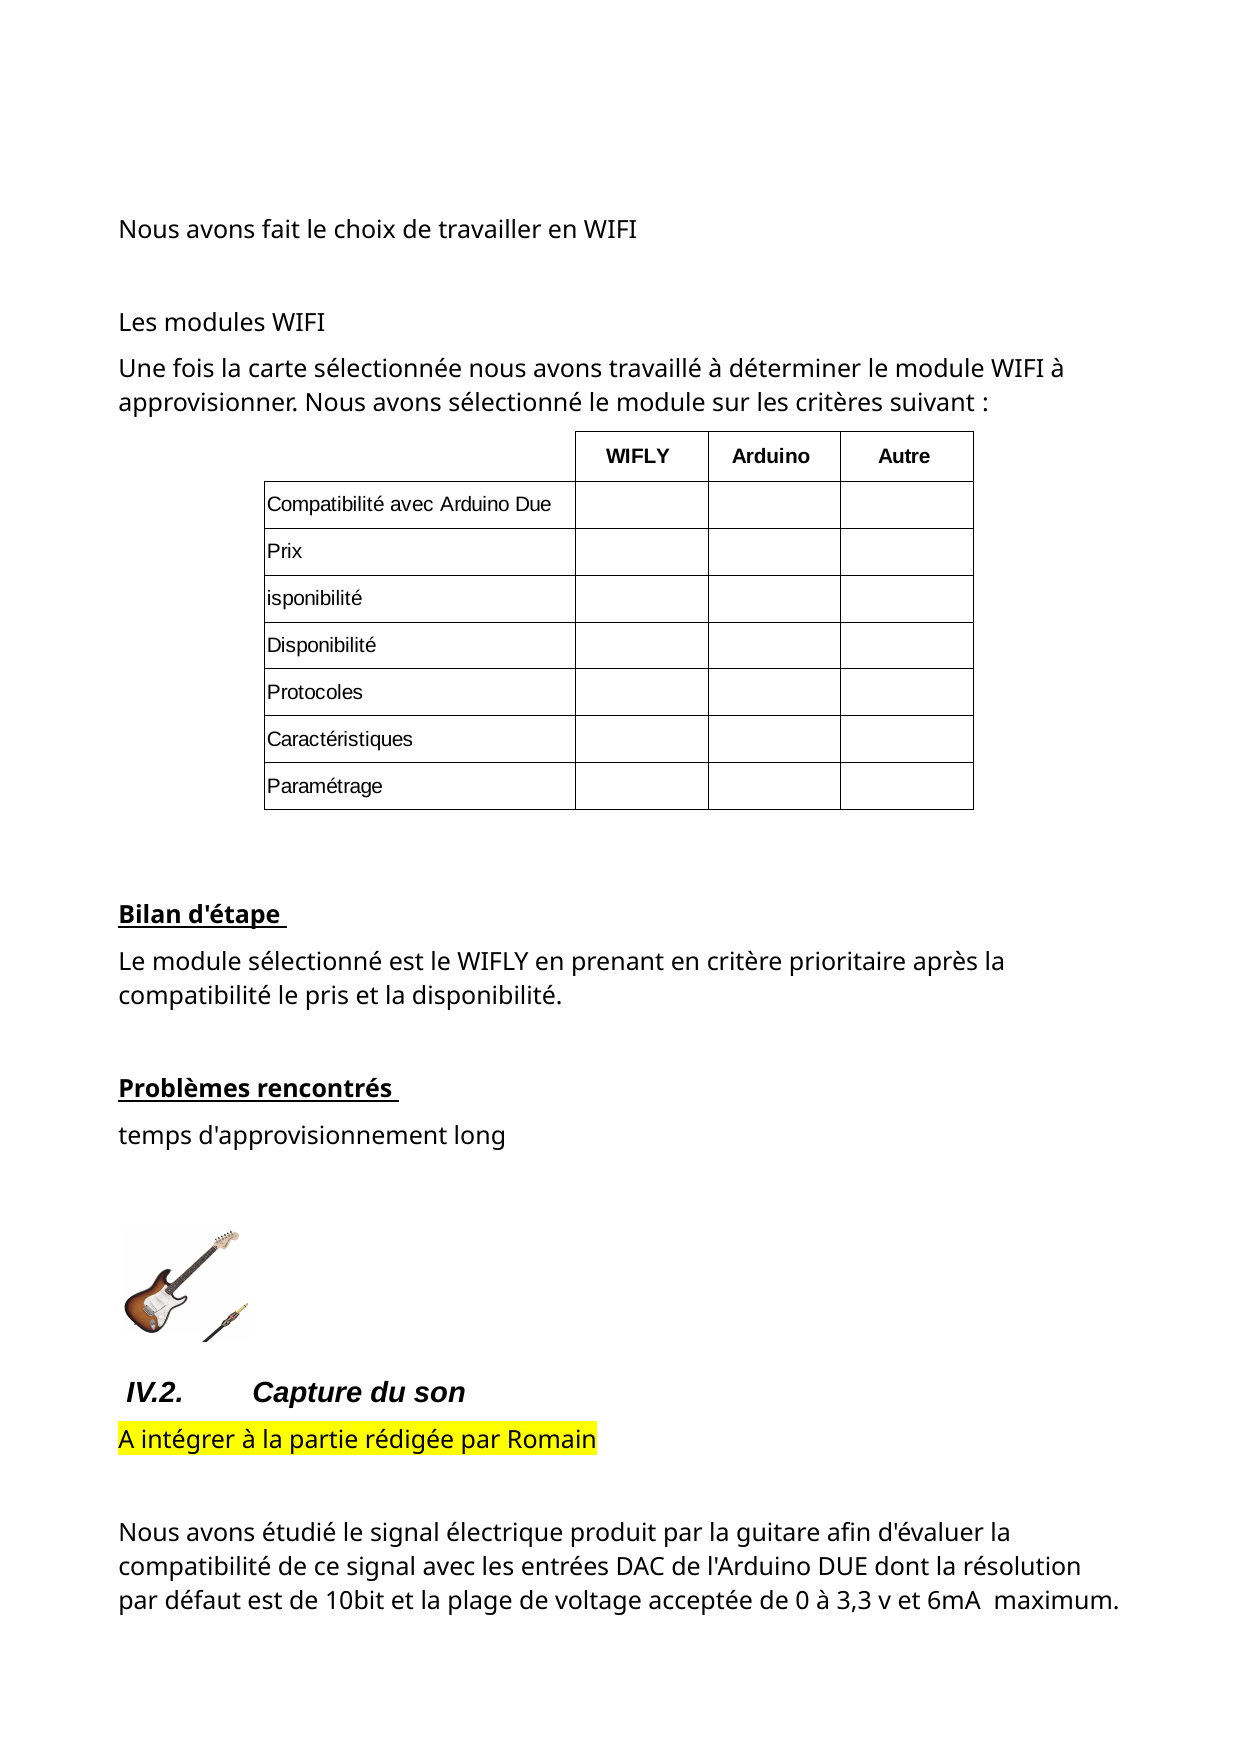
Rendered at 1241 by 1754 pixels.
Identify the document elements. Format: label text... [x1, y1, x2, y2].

picture [122, 1229, 250, 1342]
text Les modules WIFI [118, 304, 1122, 338]
text Problèmes rencontrés [118, 1071, 1122, 1105]
text Le module sélectionné est le WIFLY en prenant en critère prioritaire après la compatibilité le pris et la disponibilité. [118, 944, 1122, 1012]
text Nous avons étudié le signal électrique produit par la guitare afin d'évaluer la compatibilité de ce signal avec les entrées DAC de l'Arduino DUE dont la résolution par défaut est de 10bit et la plage de voltage acceptée de 0 à 3,3 v et 6mA maximum. [118, 1514, 1122, 1617]
text temps d'approvisionnement long [118, 1117, 1122, 1152]
subtitle Capture du son [118, 1375, 1122, 1409]
text Une fois la carte sélectionnée nous avons travaillé à déterminer le module WIFI à approvisionner. Nous avons sélectionné le module sur les critères suivant : [118, 351, 1122, 419]
text Nous avons fait le choix de travailler en WIFI [118, 211, 1122, 245]
text Bilan d'étape [118, 897, 1122, 931]
text A intégrer à la partie rédigée par Romain [118, 1421, 1122, 1455]
